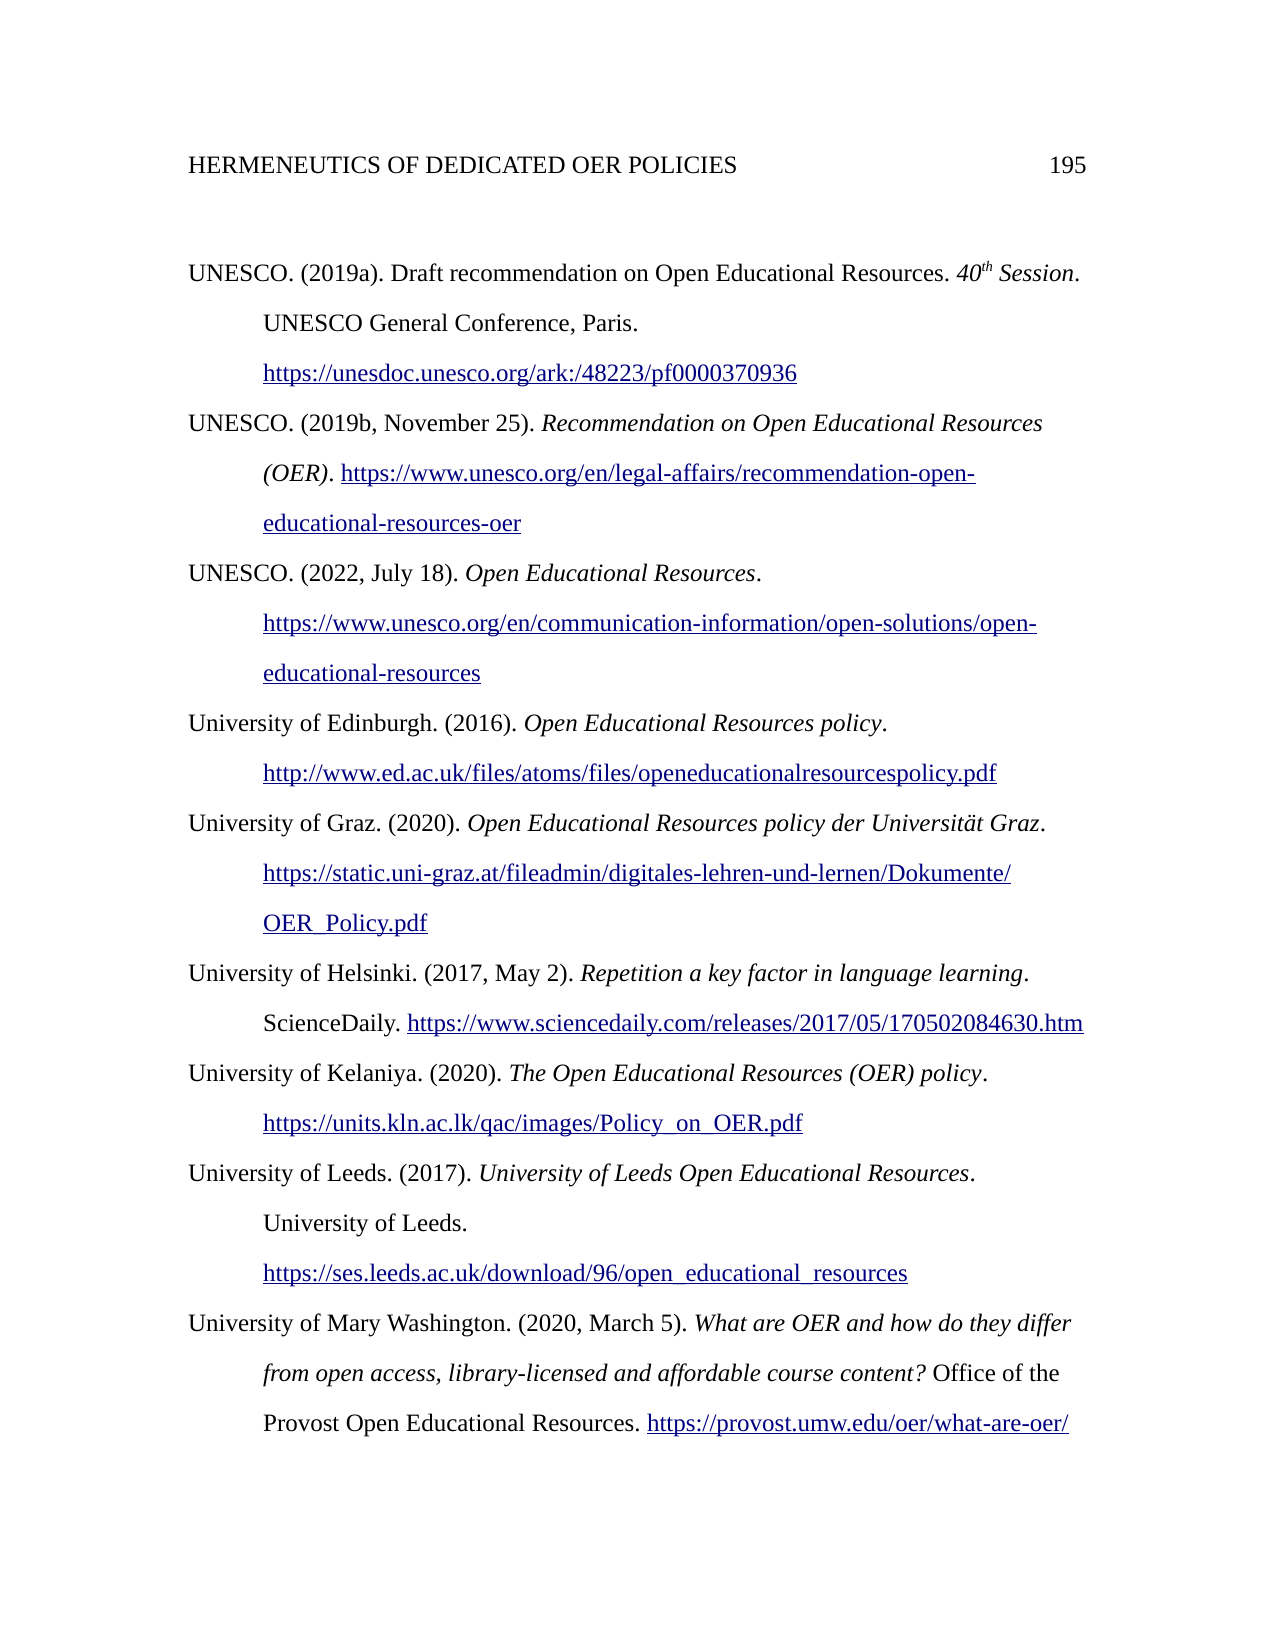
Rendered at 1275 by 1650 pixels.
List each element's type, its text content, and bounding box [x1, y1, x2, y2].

text University of Edinburgh. (2016). Open Educational Resources policy. http://www.ed.ac.uk/files/atoms/files/openeducationalresourcespolicy.pdf [188, 687, 1087, 787]
text UNESCO. (2019a). Draft recommendation on Open Educational Resources. 40th Session. UNESCO General Conference, Paris. https://unesdoc.unesco.org/ark:/48223/pf0000370936 [188, 237, 1087, 387]
text University of Leeds. (2017). University of Leeds Open Educational Resources. University of Leeds. https://ses.leeds.ac.uk/download/96/open_educational_resources [188, 1137, 1087, 1287]
text University of Mary Washington. (2020, March 5). What are OER and how do they differ from open access, library-licensed and affordable course content? Office of the Provost Open Educational Resources. https://provost.umw.edu/oer/what-are-oer/ [188, 1287, 1087, 1437]
text University of Kelaniya. (2020). The Open Educational Resources (OER) policy. https://units.kln.ac.lk/qac/images/Policy_on_OER.pdf [188, 1037, 1087, 1137]
text UNESCO. (2022, July 18). Open Educational Resources. https://www.unesco.org/en/communication-information/open-solutions/open-educational-resources [188, 537, 1087, 687]
text University of Helsinki. (2017, May 2). Repetition a key factor in language learning. ScienceDaily. https://www.sciencedaily.com/releases/2017/05/170502084630.htm [188, 937, 1087, 1037]
text UNESCO. (2019b, November 25). Recommendation on Open Educational Resources (OER). https://www.unesco.org/en/legal-affairs/recommendation-open-educational-resources-oer [188, 387, 1087, 537]
text University of Graz. (2020). Open Educational Resources policy der Universität Graz. https://static.uni-graz.at/fileadmin/digitales-lehren-und-lernen/Dokumente/OER_Policy.pdf [188, 787, 1087, 937]
